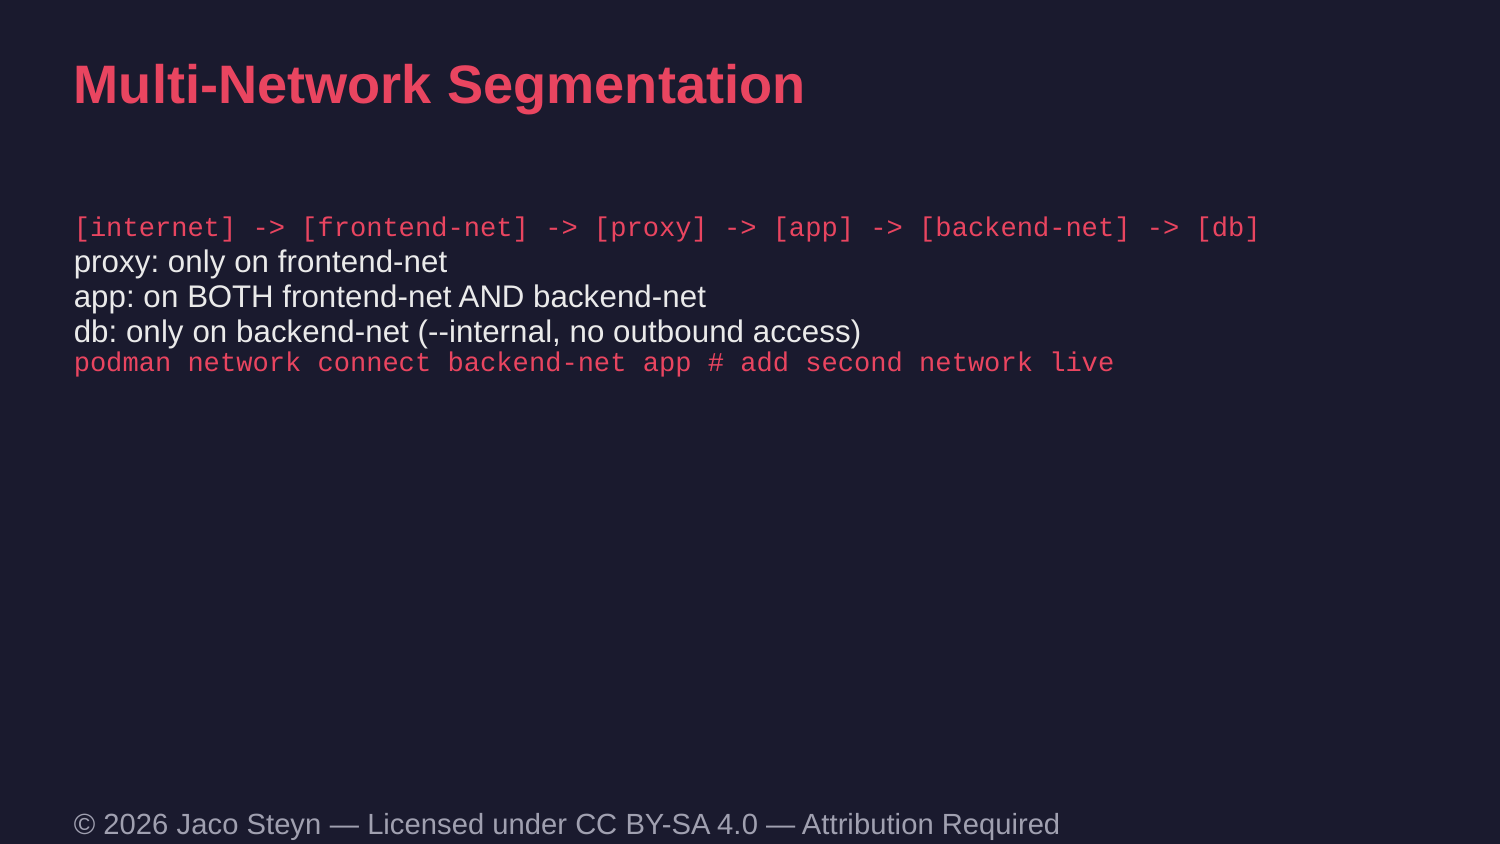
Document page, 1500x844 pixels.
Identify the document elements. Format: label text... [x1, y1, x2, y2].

title Multi-Network Segmentation [59, 47, 1441, 166]
text_box © 2026 Jaco Steyn — Licensed under CC BY-SA 4.0 — Attribution Required [59, 800, 1441, 836]
text_box [internet] -> [frontend-net] -> [proxy] -> [app] -> [backend-net] -> [db] proxy: only on frontend-net app: on BOTH frontend-net AND backend-net db: only on backend-net (--internal, no outbound access) podman network connect backend-net app # add second network live [59, 206, 1441, 798]
